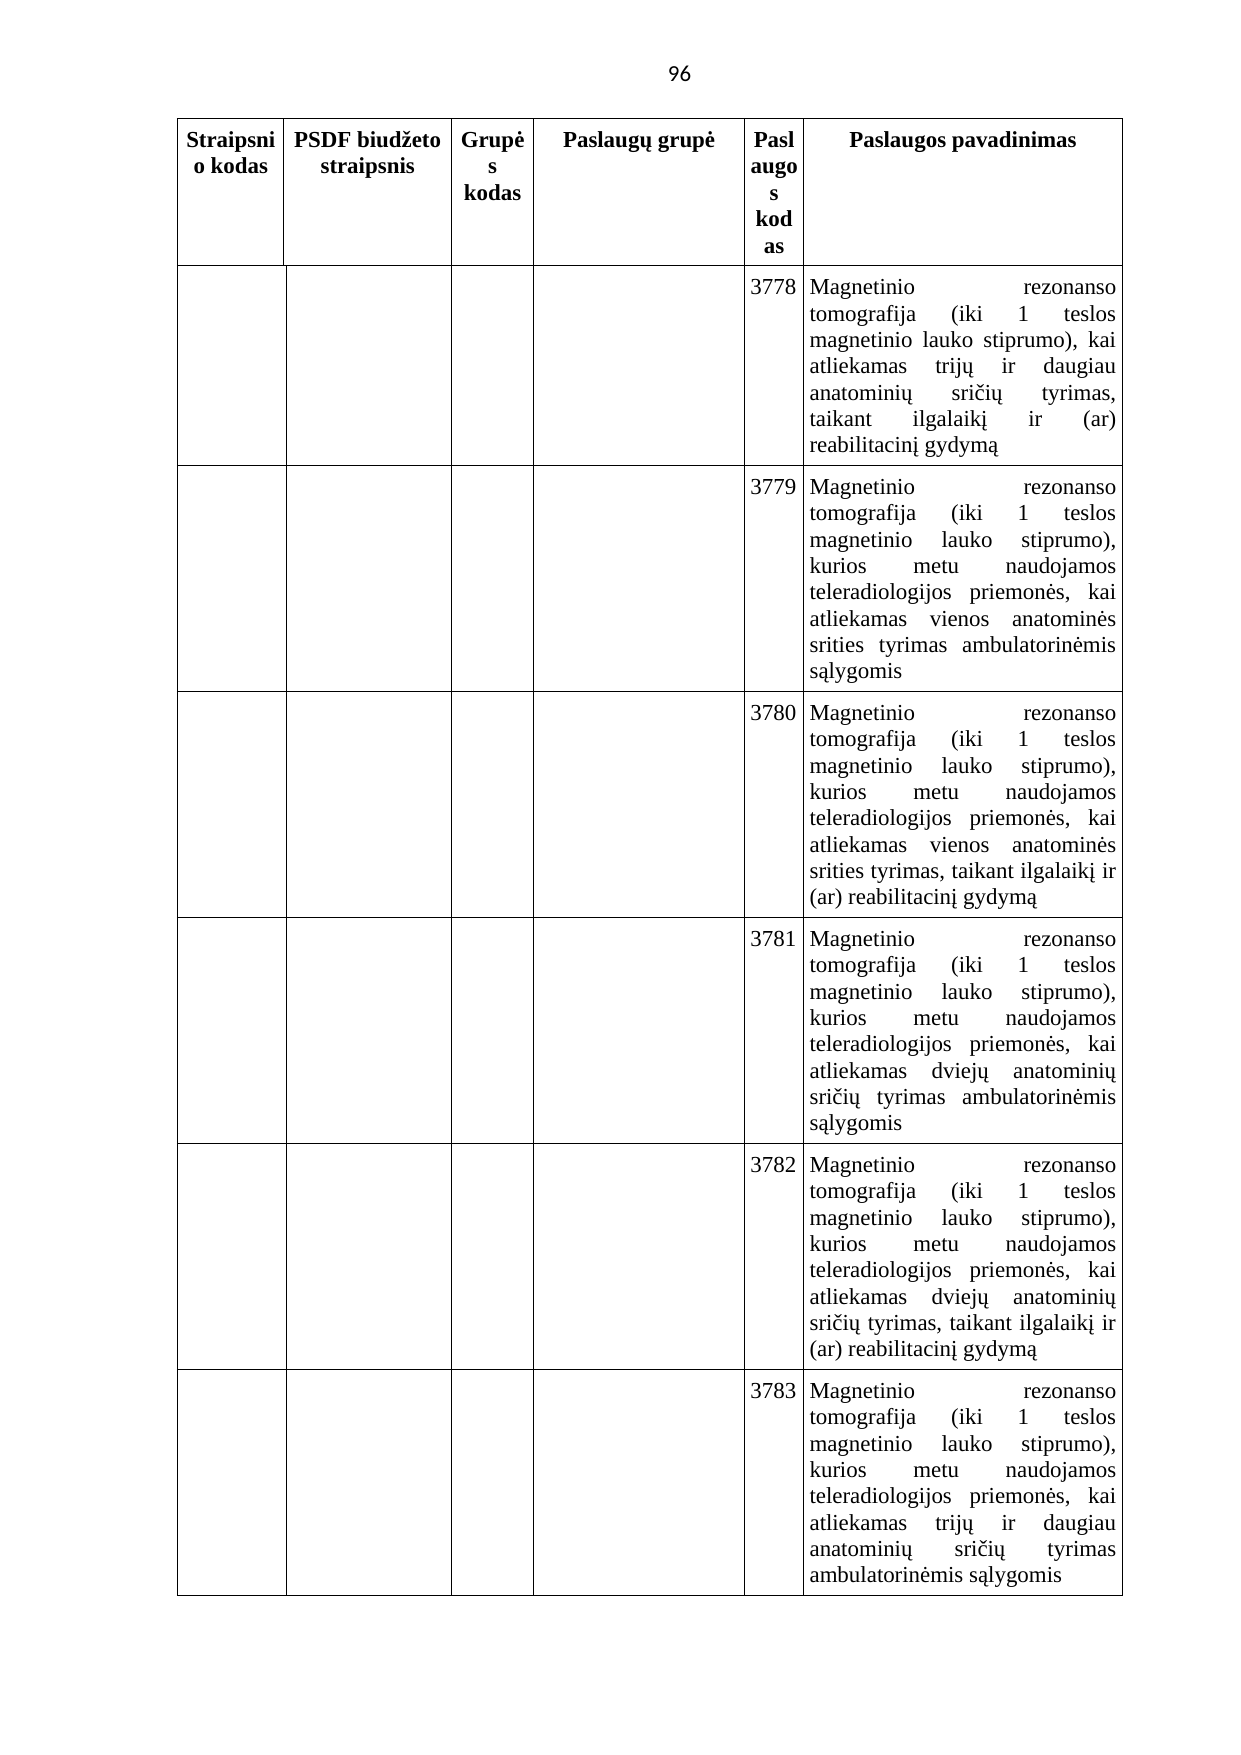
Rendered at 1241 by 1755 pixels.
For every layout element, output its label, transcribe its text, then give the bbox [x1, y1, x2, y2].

table_cell [534, 466, 744, 691]
table_cell Magnetinio rezonanso tomografija (iki 1 teslos magnetinio lauko stiprumo), kurios metu naudojamos teleradiologijos priemonės, kai atliekamas dviejų anatominių sričių tyrimas ambulatorinėmis sąlygomis [804, 918, 1122, 1143]
table_cell 3781 [745, 918, 803, 1143]
table_cell Magnetinio rezonanso tomografija (iki 1 teslos magnetinio lauko stiprumo), kai atliekamas trijų ir daugiau anatominių sričių tyrimas, taikant ilgalaikį ir (ar) reabilitacinį gydymą [804, 266, 1122, 465]
table_cell [287, 466, 451, 691]
table_cell [178, 466, 286, 691]
table_cell [452, 918, 533, 1143]
table_cell 3783 [745, 1370, 803, 1595]
table_cell [534, 692, 744, 917]
table_cell [534, 1144, 744, 1369]
table_cell [534, 918, 744, 1143]
table_cell 3778 [745, 266, 803, 465]
table_header Paslaugų grupė [534, 119, 744, 265]
table_cell 3779 [745, 466, 803, 691]
table_cell [287, 1370, 451, 1595]
table_cell [178, 1144, 286, 1369]
table_cell Magnetinio rezonanso tomografija (iki 1 teslos magnetinio lauko stiprumo), kurios metu naudojamos teleradiologijos priemonės, kai atliekamas vienos anatominės srities tyrimas, taikant ilgalaikį ir (ar) reabilitacinį gydymą [804, 692, 1122, 917]
table_header PSDF biudžeto straipsnis [284, 119, 451, 265]
table_header Paslaugos pavadinimas [804, 119, 1122, 265]
table_cell [287, 1144, 451, 1369]
table_cell [287, 266, 451, 465]
table_cell [534, 266, 744, 465]
table_cell [534, 1370, 744, 1595]
table_cell Magnetinio rezonanso tomografija (iki 1 teslos magnetinio lauko stiprumo), kurios metu naudojamos teleradiologijos priemonės, kai atliekamas vienos anatominės srities tyrimas ambulatorinėmis sąlygomis [804, 466, 1122, 691]
table_cell [452, 466, 533, 691]
table_header Straipsnio kodas [178, 119, 283, 265]
table_cell [452, 1370, 533, 1595]
table_cell [178, 692, 286, 917]
table_header Grupės kodas [452, 119, 533, 265]
table_cell 3782 [745, 1144, 803, 1369]
table_cell [178, 266, 286, 465]
table_cell [452, 692, 533, 917]
table_cell [452, 1144, 533, 1369]
table_cell Magnetinio rezonanso tomografija (iki 1 teslos magnetinio lauko stiprumo), kurios metu naudojamos teleradiologijos priemonės, kai atliekamas trijų ir daugiau anatominių sričių tyrimas ambulatorinėmis sąlygomis [804, 1370, 1122, 1595]
table_cell [287, 918, 451, 1143]
table_cell 3780 [745, 692, 803, 917]
table_cell [178, 1370, 286, 1595]
table_header Paslaugos kodas [745, 119, 803, 265]
table_cell [452, 266, 533, 465]
table_cell Magnetinio rezonanso tomografija (iki 1 teslos magnetinio lauko stiprumo), kurios metu naudojamos teleradiologijos priemonės, kai atliekamas dviejų anatominių sričių tyrimas, taikant ilgalaikį ir (ar) reabilitacinį gydymą [804, 1144, 1122, 1369]
table_cell [287, 692, 451, 917]
table_cell [178, 918, 286, 1143]
